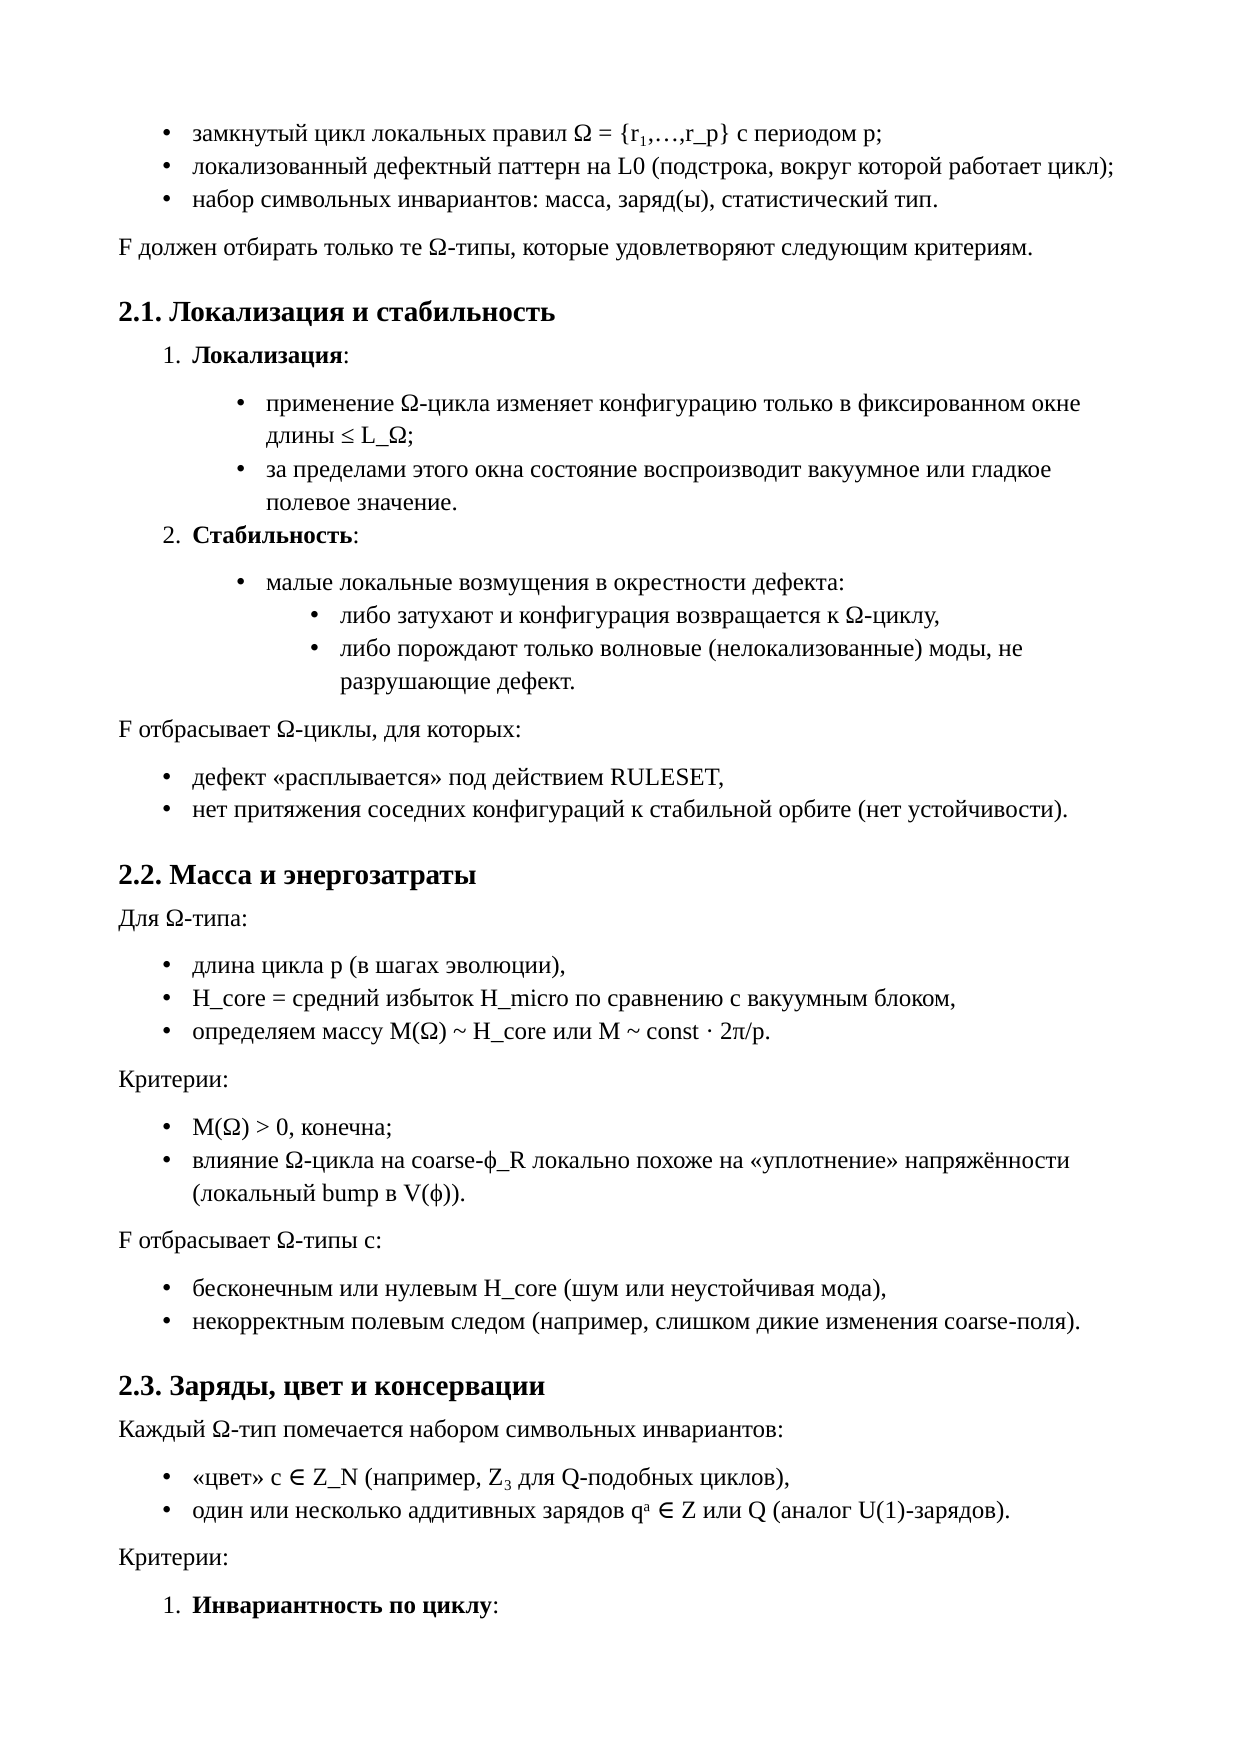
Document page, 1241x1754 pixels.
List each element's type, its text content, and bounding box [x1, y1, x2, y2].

list определяем массу M(Ω) ~ H_core или M ~ const · 2π/p. [162, 1016, 1122, 1045]
list малые локальные возмущения в окрестности дефекта: [236, 567, 1122, 596]
text F отбрасывает Ω‑циклы, для которых: [118, 714, 1122, 743]
list применение Ω‑цикла изменяет конфигурацию только в фиксированном окне длины ≤ L_Ω; [236, 388, 1122, 449]
subtitle 2.3. Заряды, цвет и консервации [118, 1368, 1122, 1402]
list за пределами этого окна состояние воспроизводит вакуумное или гладкое полевое значение. [236, 454, 1122, 515]
list Инвариантность по циклу: [162, 1590, 1122, 1619]
list либо затухают и конфигурация возвращается к Ω‑циклу, [310, 600, 1122, 629]
list «цвет» c ∈ Z_N (например, Z₃ для Q‑подобных циклов), [162, 1462, 1122, 1491]
list Локализация: [162, 340, 1122, 369]
list нет притяжения соседних конфигураций к стабильной орбите (нет устойчивости). [162, 794, 1122, 823]
list H_core = средний избыток H_micro по сравнению с вакуумным блоком, [162, 983, 1122, 1012]
list M(Ω) > 0, конечна; [162, 1112, 1122, 1140]
text Критерии: [118, 1064, 1122, 1093]
subtitle 2.2. Масса и энергозатраты [118, 857, 1122, 890]
list один или несколько аддитивных зарядов qᵃ ∈ Z или Q (аналог U(1)‑зарядов). [162, 1495, 1122, 1523]
list либо порождают только волновые (нелокализованные) моды, не разрушающие дефект. [310, 633, 1122, 695]
text Критерии: [118, 1542, 1122, 1571]
subtitle 2.1. Локализация и стабильность [118, 294, 1122, 327]
list бесконечным или нулевым H_core (шум или неустойчивая мода), [162, 1273, 1122, 1302]
list Стабильность: [162, 520, 1122, 548]
list локализованный дефектный паттерн на L0 (подстрока, вокруг которой работает цикл); [162, 151, 1122, 180]
text F отбрасывает Ω‑типы с: [118, 1225, 1122, 1254]
text F должен отбирать только те Ω‑типы, которые удовлетворяют следующим критериям. [118, 232, 1122, 261]
list длина цикла p (в шагах эволюции), [162, 950, 1122, 979]
list дефект «расплывается» под действием RULESET, [162, 762, 1122, 790]
list набор символьных инвариантов: масса, заряд(ы), статистический тип. [162, 184, 1122, 213]
list некорректным полевым следом (например, слишком дикие изменения coarse‑поля). [162, 1306, 1122, 1335]
text Каждый Ω‑тип помечается набором символьных инвариантов: [118, 1414, 1122, 1443]
list замкнутый цикл локальных правил Ω = {r₁,…,r_p} с периодом p; [162, 118, 1122, 147]
list влияние Ω‑цикла на coarse‑ϕ_R локально похоже на «уплотнение» напряжённости (локальный bump в V(ϕ)). [162, 1145, 1122, 1206]
text Для Ω‑типа: [118, 903, 1122, 932]
